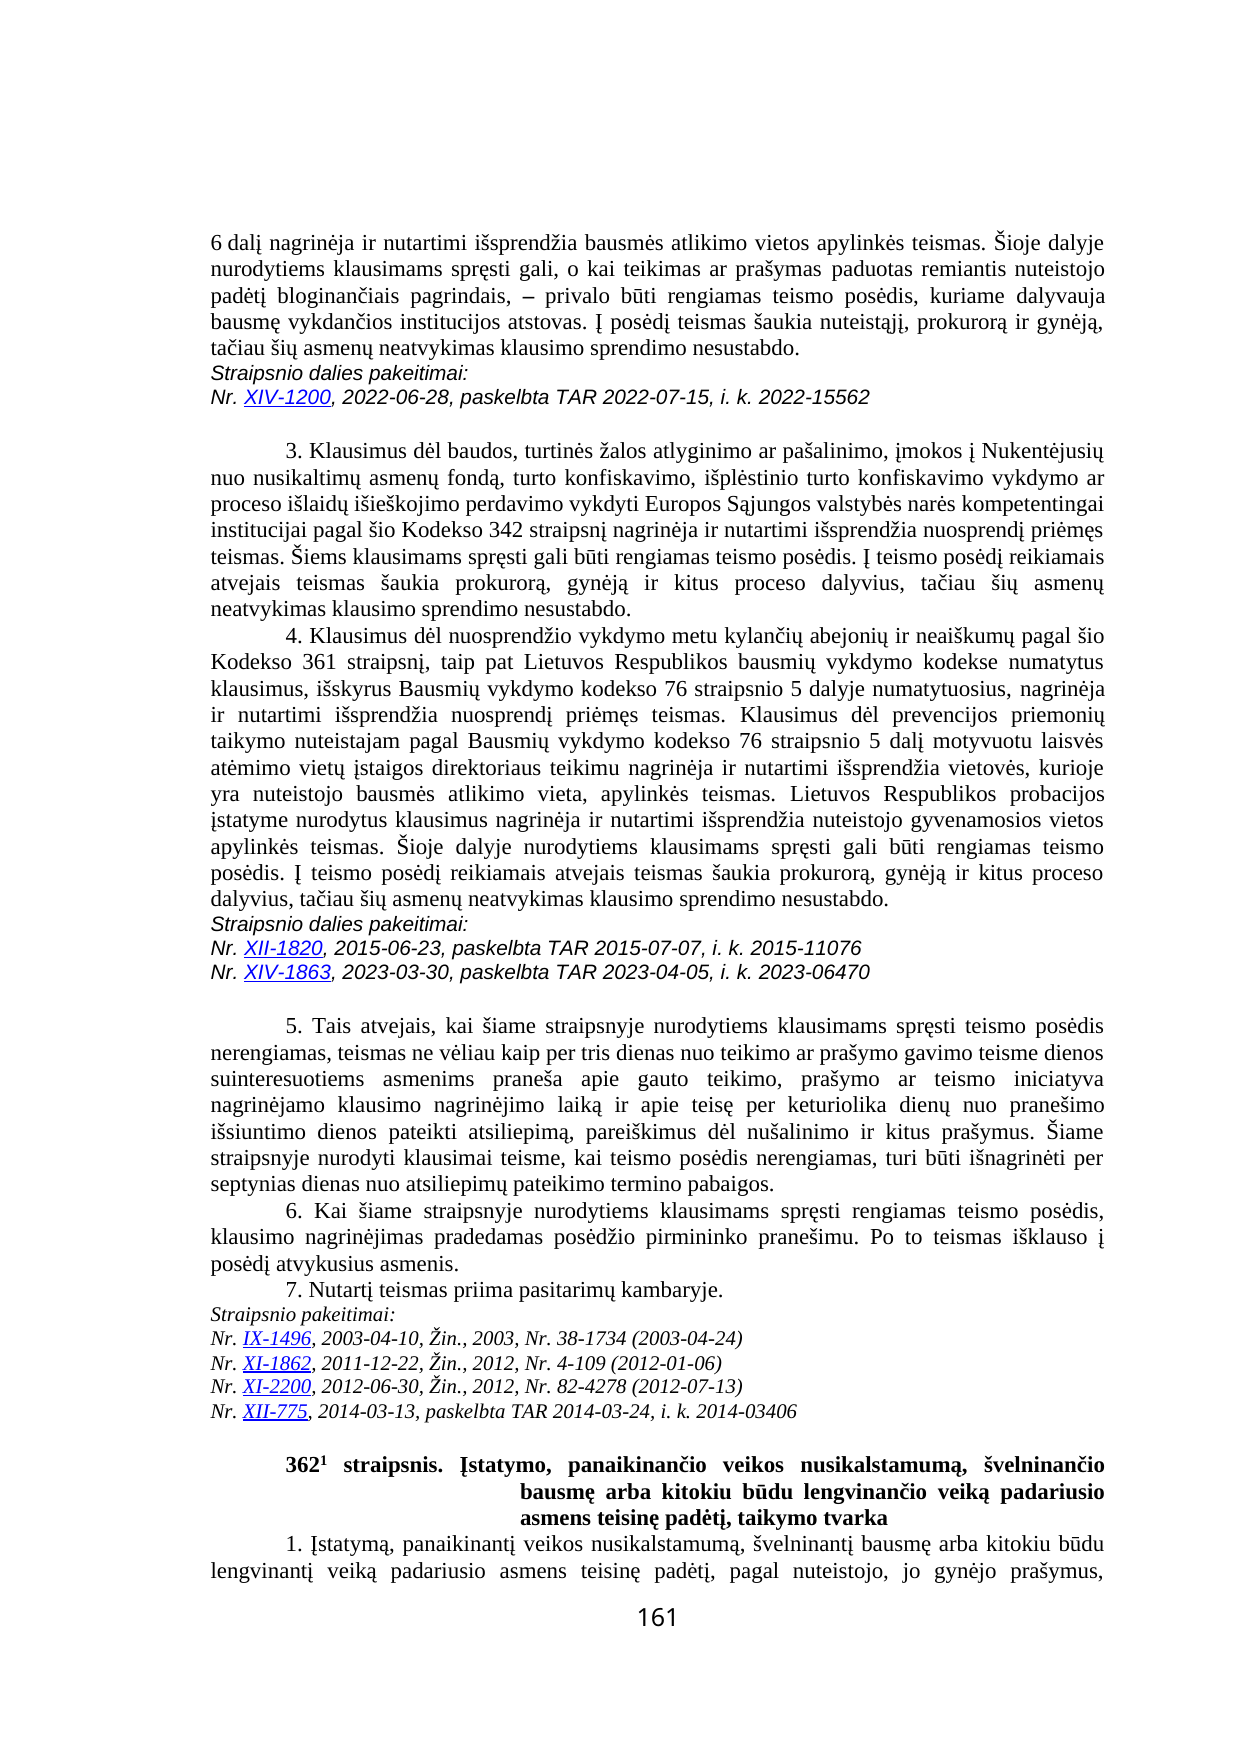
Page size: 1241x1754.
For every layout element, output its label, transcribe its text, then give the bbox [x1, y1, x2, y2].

text 3621 straipsnis. Įstatymo, panaikinančio veikos nusikalstamumą, švelninančio bausmę arba kitokiu būdu lengvinančio veiką padariusio asmens teisinę padėtį, taikymo tvarka [285, 1451, 1105, 1530]
text 6. Kai šiame straipsnyje nurodytiems klausimams spręsti rengiamas teismo posėdis, klausimo nagrinėjimas pradedamas posėdžio pirmininko pranešimu. Po to teismas išklauso į posėdį atvykusius asmenis. [210, 1197, 1105, 1276]
text 7. Nutartį teismas priima pasitarimų kambaryje. [210, 1276, 1105, 1302]
text Nr. XII-1820, 2015-06-23, paskelbta TAR 2015-07-07, i. k. 2015-11076 [210, 936, 1105, 960]
text Nr. XII-775, 2014-03-13, paskelbta TAR 2014-03-24, i. k. 2014-03406 [210, 1398, 1105, 1423]
text 4. Klausimus dėl nuosprendžio vykdymo metu kylančių abejonių ir neaiškumų pagal šio Kodekso 361 straipsnį, taip pat Lietuvos Respublikos bausmių vykdymo kodekse numatytus klausimus, išskyrus Bausmių vykdymo kodekso 76 straipsnio 5 dalyje numatytuosius, nagrinėja ir nutartimi išsprendžia nuosprendį priėmęs teismas. Klausimus dėl prevencijos priemonių taikymo nuteistajam pagal Bausmių vykdymo kodekso 76 straipsnio 5 dalį motyvuotu laisvės atėmimo vietų įstaigos direktoriaus teikimu nagrinėja ir nutartimi išsprendžia vietovės, kurioje yra nuteistojo bausmės atlikimo vieta, apylinkės teismas. Lietuvos Respublikos probacijos įstatyme nurodytus klausimus nagrinėja ir nutartimi išsprendžia nuteistojo gyvenamosios vietos apylinkės teismas. Šioje dalyje nurodytiems klausimams spręsti gali būti rengiamas teismo posėdis. Į teismo posėdį reikiamais atvejais teismas šaukia prokurorą, gynėją ir kitus proceso dalyvius, tačiau šių asmenų neatvykimas klausimo sprendimo nesustabdo. [210, 622, 1105, 912]
text 6 dalį nagrinėja ir nutartimi išsprendžia bausmės atlikimo vietos apylinkės teismas. Šioje dalyje nurodytiems klausimams spręsti gali, o kai teikimas ar prašymas paduotas remiantis nuteistojo padėtį bloginančiais pagrindais, – privalo būti rengiamas teismo posėdis, kuriame dalyvauja bausmę vykdančios institucijos atstovas. Į posėdį teismas šaukia nuteistąjį, prokurorą ir gynėją, tačiau šių asmenų neatvykimas klausimo sprendimo nesustabdo. [210, 229, 1105, 361]
text Straipsnio pakeitimai: [210, 1302, 1105, 1326]
text 3. Klausimus dėl baudos, turtinės žalos atlyginimo ar pašalinimo, įmokos į Nukentėjusių nuo nusikaltimų asmenų fondą, turto konfiskavimo, išplėstinio turto konfiskavimo vykdymo ar proceso išlaidų išieškojimo perdavimo vykdyti Europos Sąjungos valstybės narės kompetentingai institucijai pagal šio Kodekso 342 straipsnį nagrinėja ir nutartimi išsprendžia nuosprendį priėmęs teismas. Šiems klausimams spręsti gali būti rengiamas teismo posėdis. Į teismo posėdį reikiamais atvejais teismas šaukia prokurorą, gynėją ir kitus proceso dalyvius, tačiau šių asmenų neatvykimas klausimo sprendimo nesustabdo. [210, 437, 1105, 622]
text Nr. XI-1862, 2011-12-22, Žin., 2012, Nr. 4-109 (2012-01-06) [210, 1350, 1105, 1374]
text Nr. XI-2200, 2012-06-30, Žin., 2012, Nr. 82-4278 (2012-07-13) [210, 1374, 1105, 1398]
text Nr. IX-1496, 2003-04-10, Žin., 2003, Nr. 38-1734 (2003-04-24) [210, 1326, 1105, 1350]
text Nr. XIV-1863, 2023-03-30, paskelbta TAR 2023-04-05, i. k. 2023-06470 [210, 960, 1105, 984]
text Straipsnio dalies pakeitimai: [210, 361, 1105, 385]
text Straipsnio dalies pakeitimai: [210, 912, 1105, 936]
text 1. Įstatymą, panaikinantį veikos nusikalstamumą, švelninantį bausmę arba kitokiu būdu lengvinantį veiką padariusio asmens teisinę padėtį, pagal nuteistojo, jo gynėjo prašymus, [210, 1530, 1105, 1583]
text Nr. XIV-1200, 2022-06-28, paskelbta TAR 2022-07-15, i. k. 2022-15562 [210, 385, 1105, 409]
text 5. Tais atvejais, kai šiame straipsnyje nurodytiems klausimams spręsti teismo posėdis nerengiamas, teismas ne vėliau kaip per tris dienas nuo teikimo ar prašymo gavimo teisme dienos suinteresuotiems asmenims praneša apie gauto teikimo, prašymo ar teismo iniciatyva nagrinėjamo klausimo nagrinėjimo laiką ir apie teisę per keturiolika dienų nuo pranešimo išsiuntimo dienos pateikti atsiliepimą, pareiškimus dėl nušalinimo ir kitus prašymus. Šiame straipsnyje nurodyti klausimai teisme, kai teismo posėdis nerengiamas, turi būti išnagrinėti per septynias dienas nuo atsiliepimų pateikimo termino pabaigos. [210, 1012, 1105, 1197]
